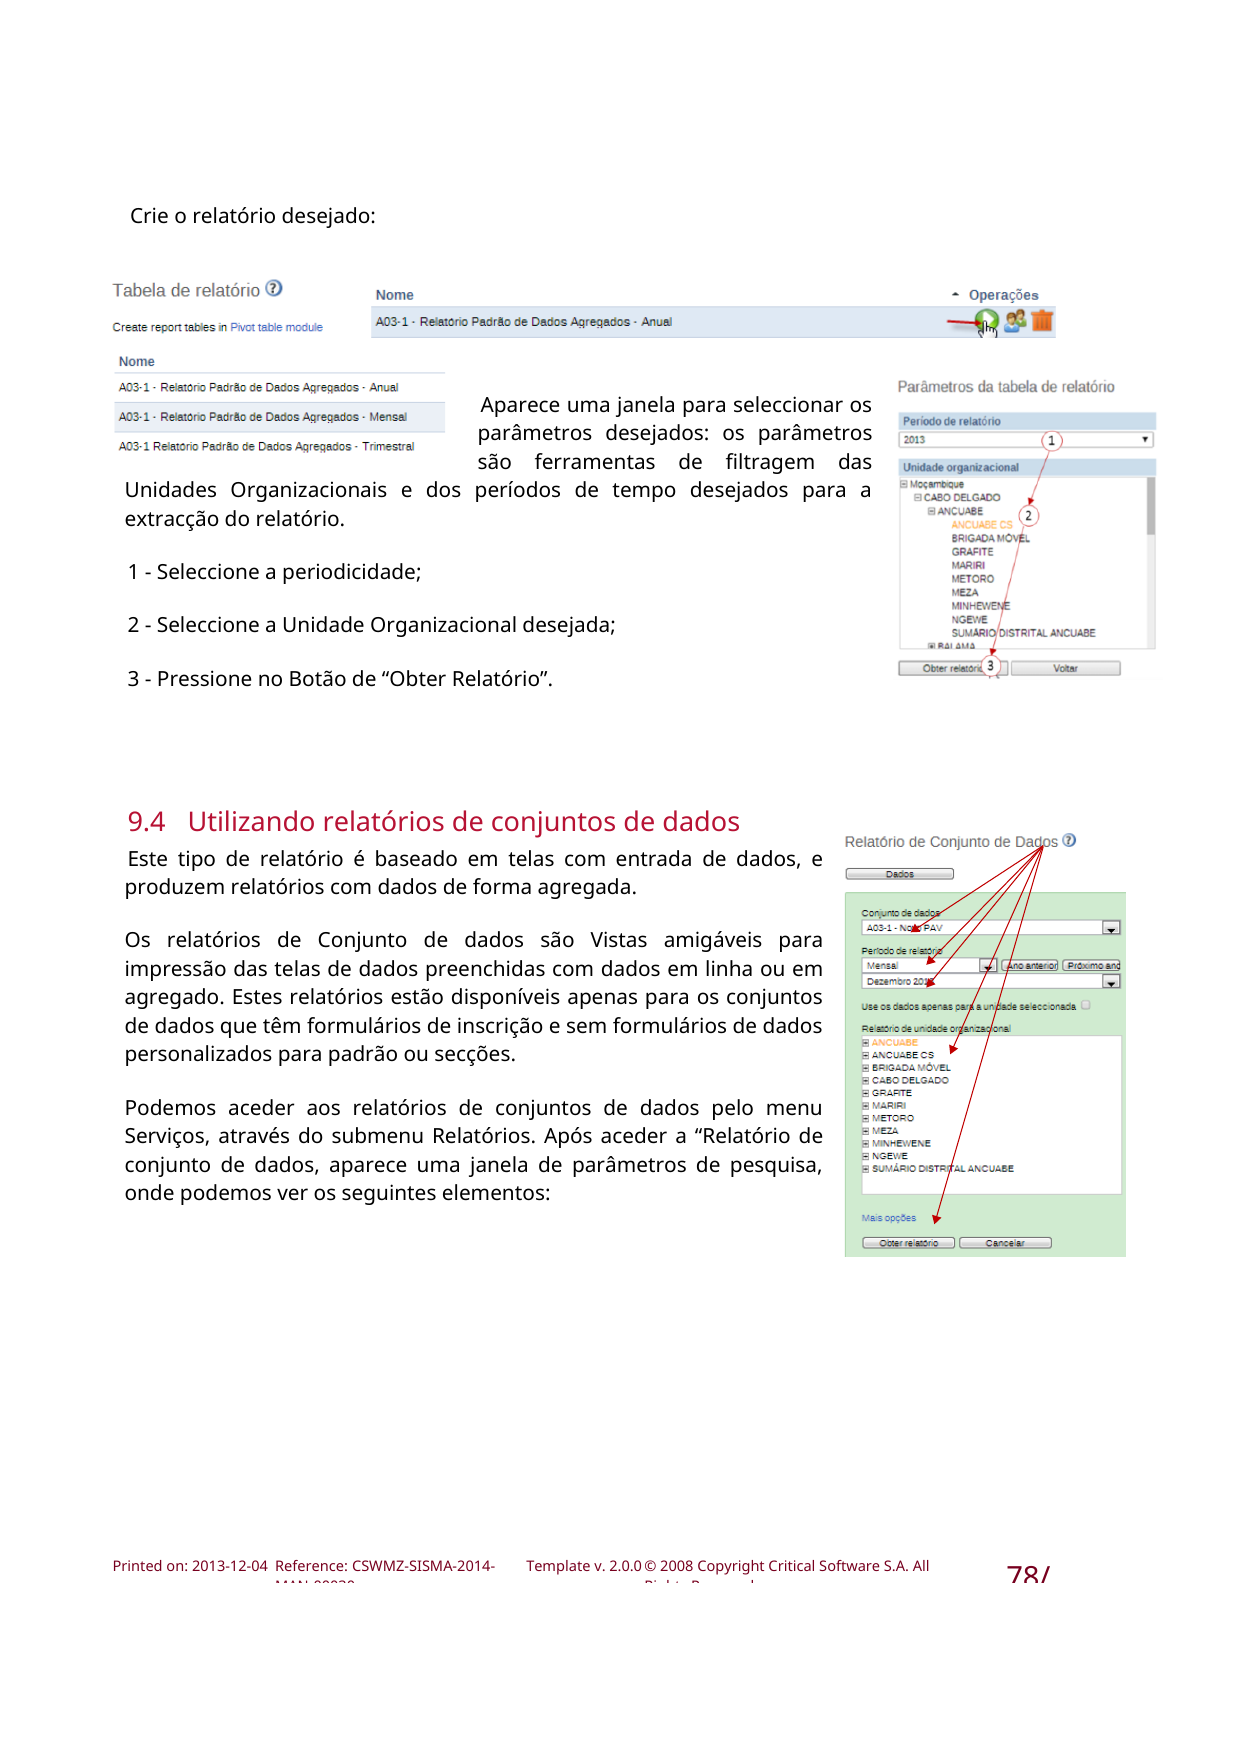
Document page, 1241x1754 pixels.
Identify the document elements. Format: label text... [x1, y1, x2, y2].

picture [893, 377, 1163, 683]
subtitle Utilizando relatórios de conjuntos de dados [127, 803, 1128, 1258]
text 2 - Seleccione a Unidade Organizacional desejada; [124, 611, 891, 639]
text Aparece uma janela para seleccionar os parâmetros desejados: os parâmetros são ferramentas de filtragem das Unidades Organizacionais e dos períodos de tempo desejados para a extracção do relatório. [124, 390, 891, 532]
text 3 - Pressione no Botão de “Obter Relatório”. [124, 664, 1128, 692]
text 1 - Seleccione a periodicidade; [124, 557, 891, 586]
text Os relatórios de Conjunto de dados são Vistas amigáveis para impressão das telas de dados preenchidas com dados em linha ou em agregado. Estes relatórios estão disponíveis apenas para os conjuntos de dados que têm formulários de inscrição e sem formulários de dados personalizados para padrão ou secções. [124, 926, 843, 1068]
text Podemos aceder aos relatórios de conjuntos de dados pelo menu Serviços, através do submenu Relatórios. Após aceder a “Relatório de conjunto de dados, aparece uma janela de parâmetros de pesquisa, onde podemos ver os seguintes elementos: [124, 1093, 843, 1207]
text Este tipo de relatório é baseado em telas com entrada de dados, e produzem relatórios com dados de forma agregada. [124, 844, 843, 901]
text Crie o relatório desejado: [124, 201, 1128, 229]
